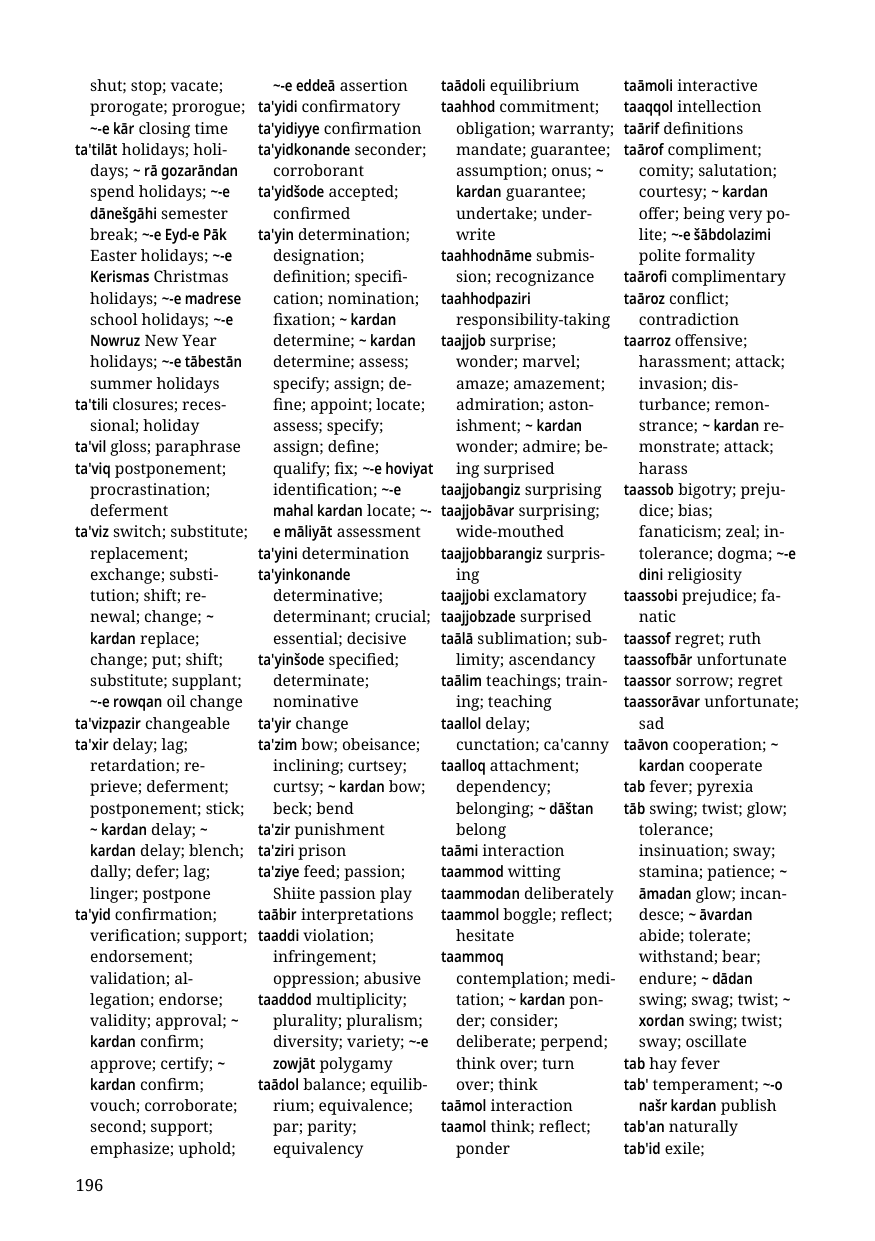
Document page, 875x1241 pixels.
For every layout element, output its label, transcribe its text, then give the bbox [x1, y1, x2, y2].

text taassor sorrow; regret [624, 670, 799, 691]
text taālā sublimation; sub­limity; ascendancy [441, 627, 616, 670]
text taāroz conflict; contradict­ion [624, 287, 799, 330]
text taajjobāvar surprising; wide-mouthed [441, 500, 616, 542]
text taajjobzade surprised [441, 606, 616, 627]
text ta'yidkonande seconder; cor­roborant [258, 139, 433, 181]
text taādoli equilibrium [441, 75, 616, 96]
text taāmol interaction [441, 1095, 616, 1116]
text ta'yidšode accepted; con­firmed [258, 181, 433, 224]
text tab'an naturally [624, 1116, 799, 1137]
text ta'vil gloss; paraphrase [75, 436, 250, 457]
text ta'ziye feed; passion; Shiite passion play [258, 861, 433, 904]
text taārof compliment; comity; salutation; cour­tesy; ~ kardan offer; be­ing very po­lite; ~-e šābdolazimi polite for­mality [624, 139, 799, 266]
text ta'viz switch; substitute; re­placement; exchange; substi­tution; shift; re­newal; change; ~ kardan replace; change; put; shift; substitute; supplant; ~-e rowqan oil change [75, 521, 250, 712]
text ta'vizpazir changeable [75, 712, 250, 734]
text taārofi complimentary [624, 266, 799, 287]
text taajjob surprise; wonder; mar­vel; amaze; amaze­ment; ad­miration; aston­ishment; ~ kardan won­der; admire; be­ing sur­prised [441, 330, 616, 479]
text taārif definitions [624, 117, 799, 139]
text taassob bigotry; preju­dice; bias; fanaticism; zeal; in­tolerance; dogma; ~-e dini reli­giosity [624, 479, 799, 585]
text tab hay fever [624, 1052, 799, 1074]
text taahhodpaziri responsibili­ty-taking [441, 287, 616, 330]
text taassorāvar unfortunate; sad [624, 691, 799, 734]
text tab' temperament; ~-o našr kardan publish [624, 1074, 799, 1116]
text ta'yir change [258, 712, 433, 734]
text taādol balance; equilib­rium; equivalence; par; parity; equivalency [258, 1074, 433, 1159]
text ta'yid confirmation; verifi­cation; support; endorsem­ent; validation; al­legation; en­dorse; valid­ity; approval; ~ kardan confirm; approve; certify; ~ kardan confirm; vouch; corroborate; sec­ond; sup­port; emphasize; uphold; [75, 904, 250, 1159]
text ta'tilāt holidays; holi­days; ~ rā gozarāndan spend holi­days; ~-e dānešgāhi semester break; ~-e Eyd-e Pāk Easter holidays; ~-e Kerismas Christmas holi­days; ~-e madrese school holidays; ~-e Nowruz New Year holi­days; ~-e tābestān sum­mer holi­days [75, 139, 250, 394]
text taammoq contemplation; medi­tation; ~ kardan pon­der; consider; deliberate; per­pend; think over; turn over; think [441, 946, 616, 1095]
text ta'yini determination [258, 542, 433, 564]
text taāmi interaction [441, 840, 616, 861]
text ~-e eddeā asser­tion [258, 75, 433, 96]
text taammol boggle; reflect; hesi­tate [441, 904, 616, 946]
text tab'id exile; [624, 1137, 799, 1159]
text taaddod multiplicity; plural­ity; pluralism; di­versity; variety; ~-e zowjāt polygamy [258, 989, 433, 1074]
text tab fever; pyrexia [624, 776, 799, 797]
text ta'tili closures; reces­sional; holi­day [75, 394, 250, 436]
text taajjobbarangiz surpris­ing [441, 542, 616, 585]
text taassof regret; ruth [624, 627, 799, 649]
text taahhodnāme submis­sion; re­cognizance [441, 245, 616, 287]
text shut; stop; vacate; prorogate; prorogue; ~-e kār closing time [75, 75, 250, 139]
text taamol think; reflect; ponder [441, 1116, 616, 1159]
text ta'ziri prison [258, 840, 433, 861]
text ta'xir delay; lag; retarda­tion; re­prieve; deferment; post­ponement; stick; ~ kardan delay; ~ kardan delay; blench; dally; de­fer; lag; linger; post­pone [75, 734, 250, 904]
text taammodan deliberately [441, 882, 616, 904]
text taajjobi exclamatory [441, 585, 616, 606]
text taahhod commitment; obli­gation; warranty; man­date; guarantee; assump­tion; onus; ~ kardan guar­antee; undert­ake; under­write [441, 96, 616, 245]
text ta'zir punishment [258, 819, 433, 840]
text taāvon cooperation; ~ kardan cooperate [624, 734, 799, 776]
text taaqqol intellection [624, 96, 799, 117]
text taaddi violation; infringem­ent; oppression; abusive [258, 925, 433, 989]
text taassobi prejudice; fa­natic [624, 585, 799, 627]
text ta'yinšode specified; deter­minate; nominative [258, 649, 433, 712]
text taammod witting [441, 861, 616, 882]
text taābir interpretations [258, 904, 433, 925]
text taalloq attachment; depen­dency; belonging; ~ dāštan belong [441, 755, 616, 840]
text taallol delay; cunctation; ca'canny [441, 712, 616, 755]
text taāmoli interactive [624, 75, 799, 96]
text taālim teachings; train­ing; teaching [441, 670, 616, 712]
text ta'yin determination; desig­nation; definition; specifi­cation; nomination; fixa­tion; ~ kardan determine; ~ kardan determine; as­sess; specify; assign; de­fine; appoint; lo­cate; as­sess; specify; assign; de­fine; qualify; fix; ~-e hoviyat identification; ~-e mahal kardan locate; ~-e māliyāt assessment [258, 224, 433, 542]
text taassofbār unfortunate [624, 649, 799, 670]
text ta'zim bow; obeisance; in­clining; curtsey; curtsy; ~ kardan bow; beck; bend [258, 734, 433, 819]
text ta'yinkonande determinat­ive; determinant; cru­cial; essen­tial; decisive [258, 564, 433, 649]
text ta'yidi confirmatory [258, 96, 433, 117]
text tāb swing; twist; glow; toler­ance; insinuation; sway; stamina; patience; ~ āmadan glow; incan­desce; ~ āvardan abide; tolerate; withstand; bear; endure; ~ dādan swing; swag; twist; ~ xordan swing; twist; sway; oscil­late [624, 797, 799, 1052]
text ta'viq postponement; pro­crastination; defer­ment [75, 457, 250, 521]
text taajjobangiz surprising [441, 479, 616, 500]
text taarroz offensive; harassm­ent; attack; inva­sion; dis­turbance; remon­strance; ~ kardan re­monstrate; at­tack; harass [624, 330, 799, 479]
text ta'yidiyye confirmation [258, 117, 433, 139]
